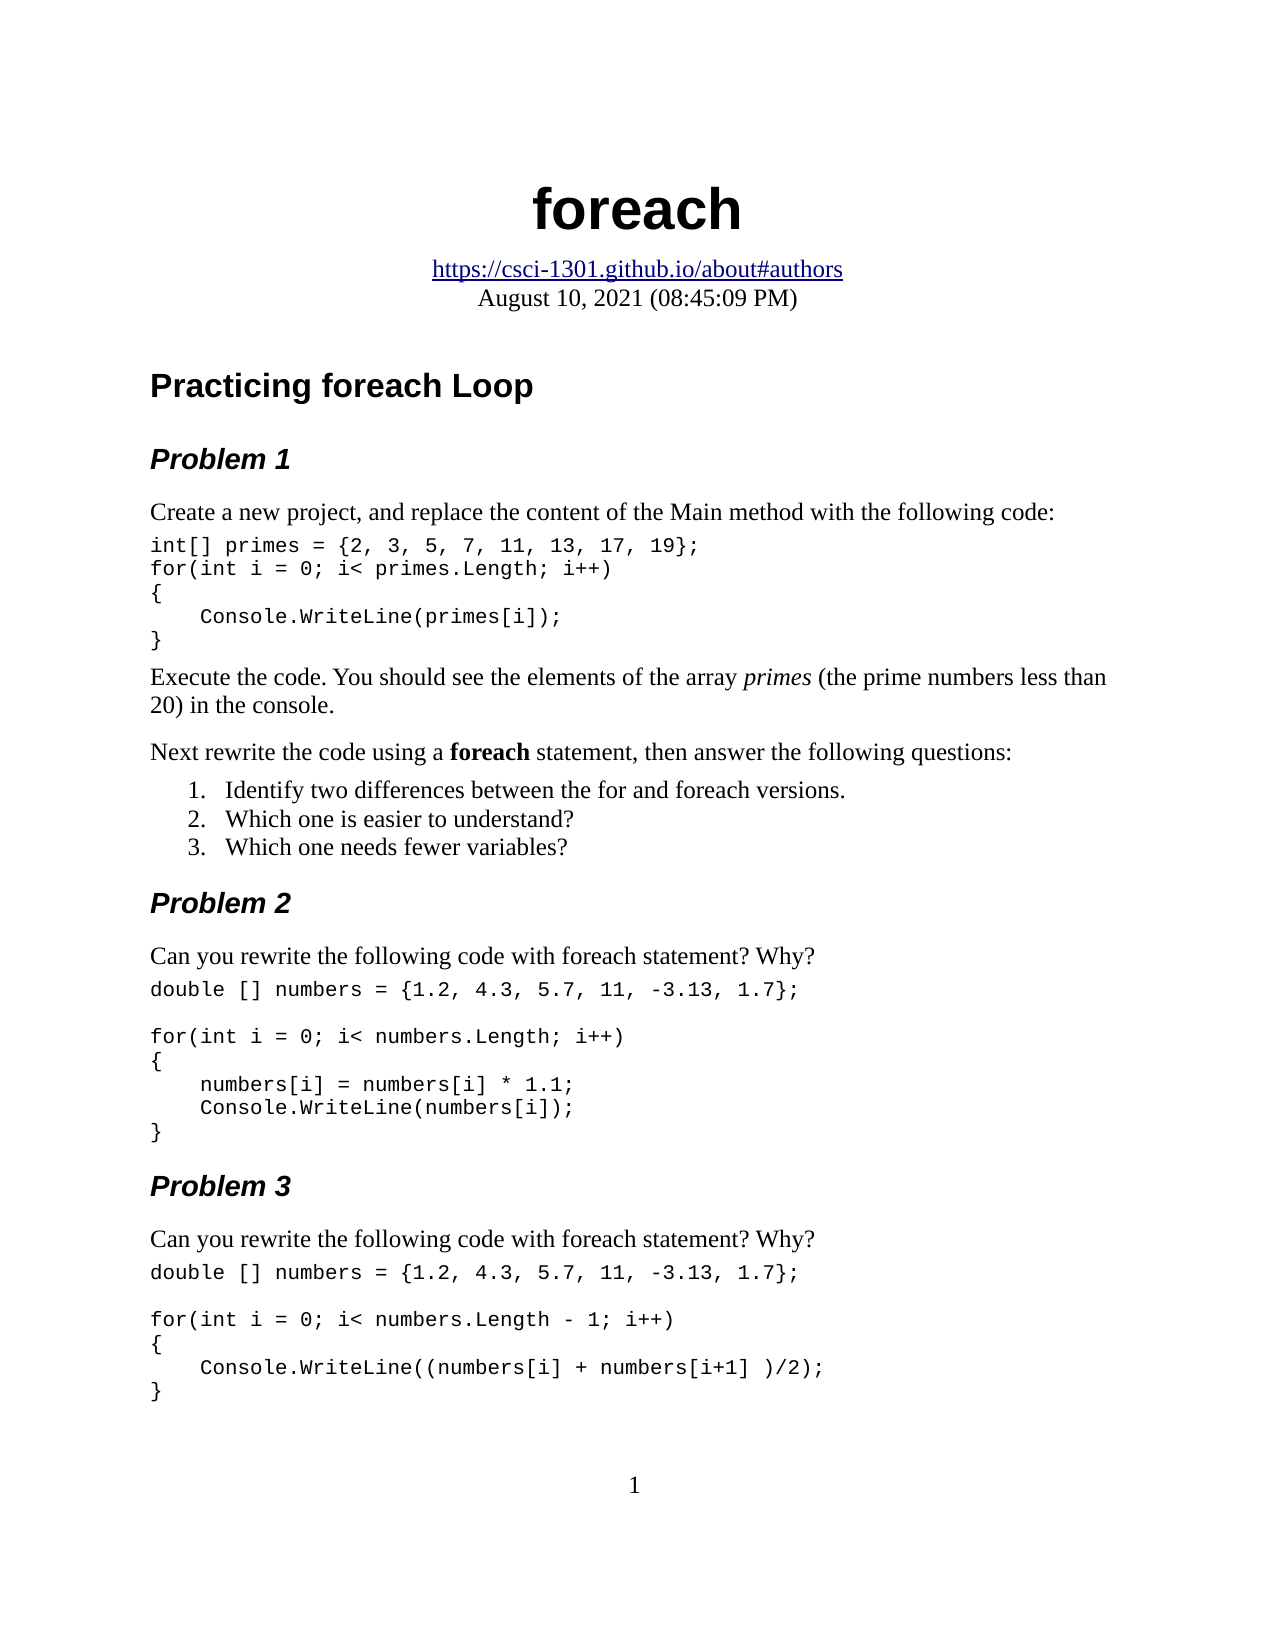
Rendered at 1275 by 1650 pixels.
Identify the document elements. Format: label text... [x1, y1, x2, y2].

text } [150, 629, 1125, 653]
list Identify two differences between the for and foreach versions. [187, 775, 1125, 804]
text August 10, 2021 (08:45:09 PM) [150, 283, 1125, 312]
text Execute the code. You should see the elements of the array primes (the prime numbers less than 20) in the console. [150, 662, 1125, 719]
text { [150, 582, 1125, 606]
text Console.WriteLine((numbers[i] + numbers[i+1] )/2); [150, 1357, 1125, 1380]
text Create a new project, and replace the content of the Main method with the following code: [150, 497, 1125, 526]
text Console.WriteLine(numbers[i]); [150, 1097, 1125, 1121]
text int[] primes = {2, 3, 5, 7, 11, 13, 17, 19}; [150, 535, 1125, 558]
text } [150, 1380, 1125, 1404]
text https://csci-1301.github.io/about#authors [150, 254, 1125, 283]
text double [] numbers = {1.2, 4.3, 5.7, 11, -3.13, 1.7}; [150, 979, 1125, 1003]
text } [150, 1121, 1125, 1144]
text { [150, 1333, 1125, 1357]
text for(int i = 0; i< numbers.Length - 1; i++) [150, 1309, 1125, 1333]
text Can you rewrite the following code with foreach statement? Why? [150, 1224, 1125, 1253]
list Which one is easier to understand? [187, 804, 1125, 832]
text for(int i = 0; i< numbers.Length; i++) [150, 1026, 1125, 1050]
text for(int i = 0; i< primes.Length; i++) [150, 558, 1125, 582]
text double [] numbers = {1.2, 4.3, 5.7, 11, -3.13, 1.7}; [150, 1262, 1125, 1286]
text numbers[i] = numbers[i] * 1.1; [150, 1073, 1125, 1097]
subtitle Problem 1 [150, 442, 1125, 476]
title foreach [150, 175, 1125, 242]
subtitle Practicing foreach Loop [150, 366, 1125, 404]
text Console.WriteLine(primes[i]); [150, 606, 1125, 629]
list Which one needs fewer variables? [187, 832, 1125, 861]
subtitle Problem 2 [150, 886, 1125, 920]
text { [150, 1050, 1125, 1073]
text Can you rewrite the following code with foreach statement? Why? [150, 941, 1125, 970]
text Next rewrite the code using a foreach statement, then answer the following questions: [150, 737, 1125, 766]
subtitle Problem 3 [150, 1169, 1125, 1203]
